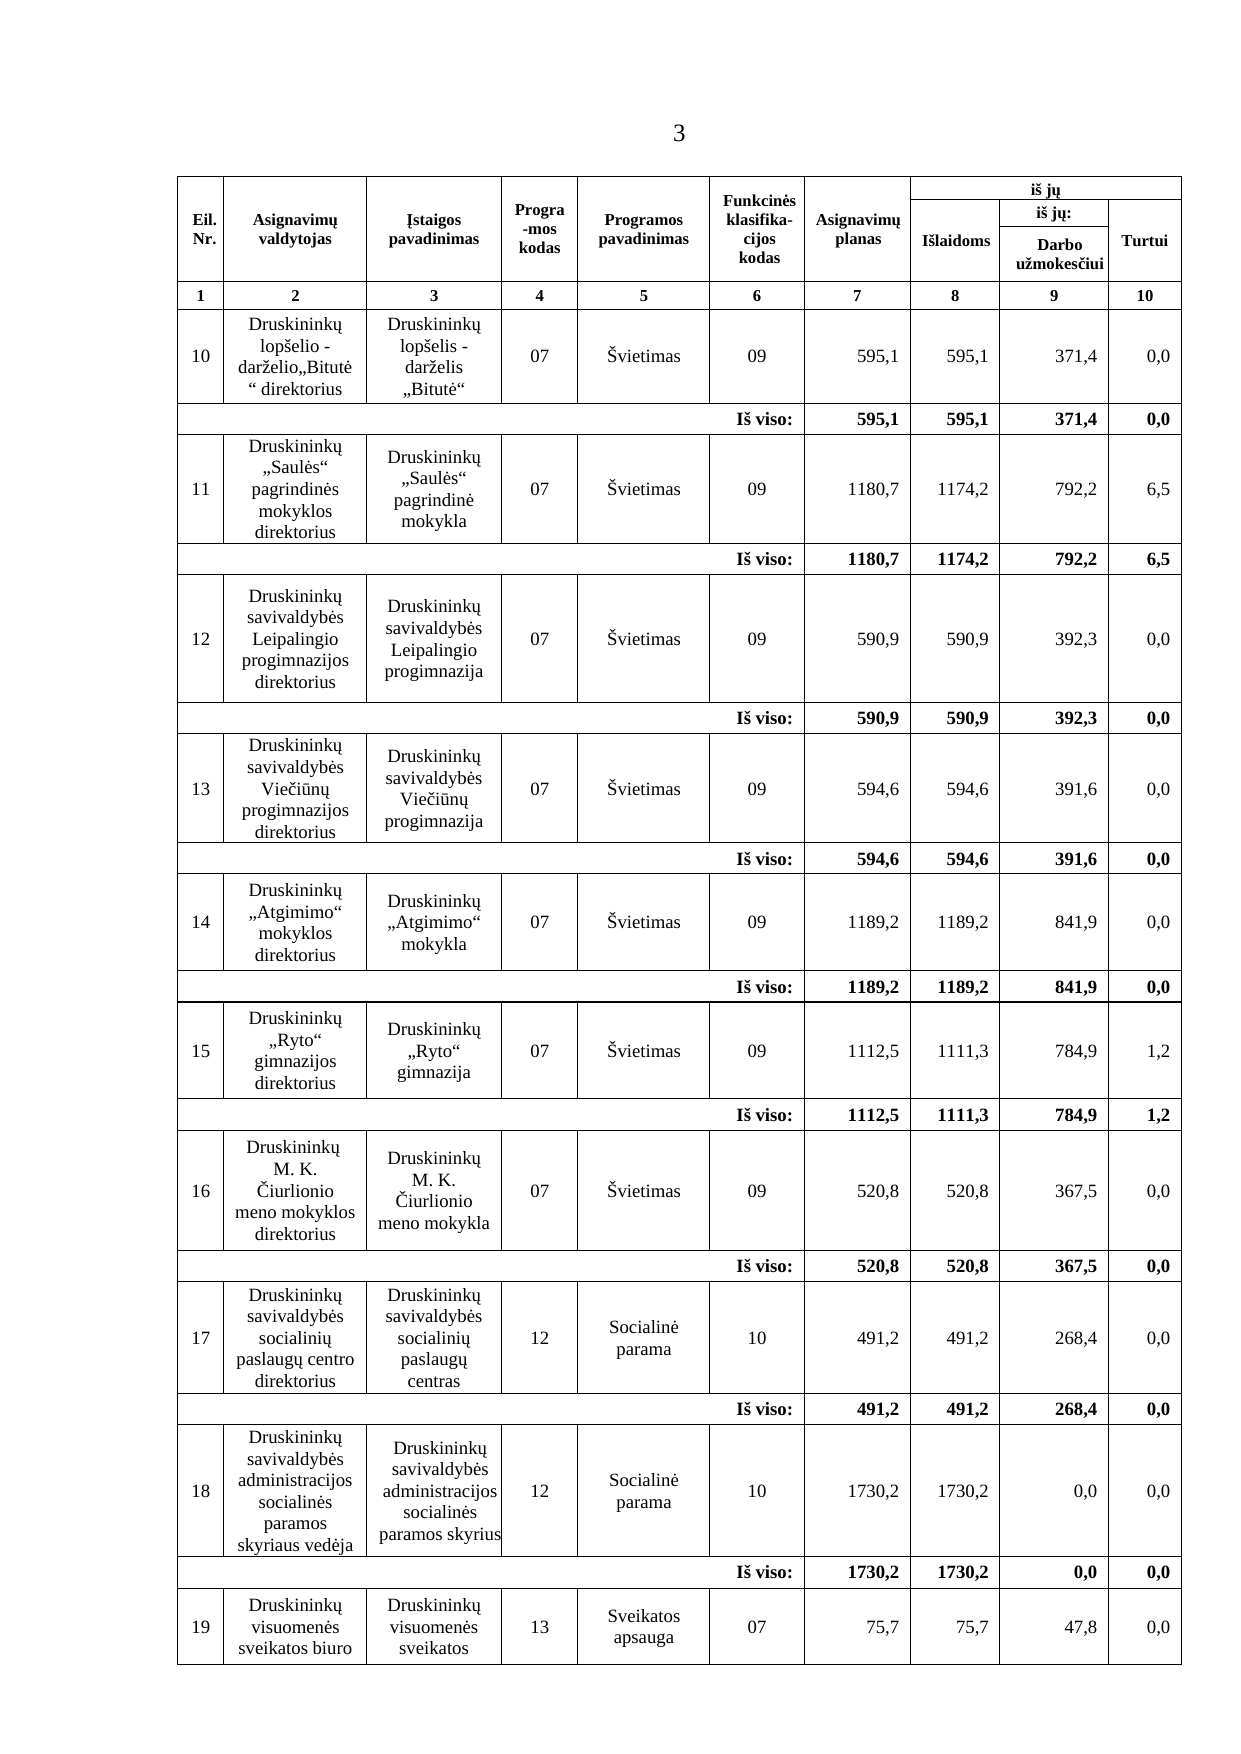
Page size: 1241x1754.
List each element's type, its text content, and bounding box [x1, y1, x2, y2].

table_cell 0,0 [1109, 734, 1181, 842]
table_cell 14 [178, 874, 223, 970]
table_cell 371,4 [1000, 310, 1108, 402]
table_cell 15 [178, 1003, 223, 1098]
table_cell 11 [178, 435, 223, 543]
table_cell Iš viso: [178, 1557, 804, 1587]
table_cell 12 [502, 1282, 577, 1393]
table_cell Druskininkų savivaldybės Leipalingio progimnazijos direktorius [224, 575, 366, 702]
table_cell 9 [1000, 282, 1108, 309]
table_cell 12 [502, 1425, 577, 1556]
table_cell 1 [178, 282, 223, 309]
table_cell 6 [710, 282, 804, 309]
table_cell 0,0 [1109, 1394, 1181, 1424]
table_cell 0,0 [1109, 843, 1181, 873]
table_cell 520,8 [911, 1251, 999, 1281]
table_cell 8 [911, 282, 999, 309]
table_cell 1112,5 [805, 1099, 910, 1129]
table_cell 1180,7 [805, 435, 910, 543]
table_cell Druskininkų savivaldybės Leipalingio progimnazija [367, 575, 501, 702]
table_cell 4 [502, 282, 577, 309]
table_cell 841,9 [1000, 971, 1108, 1001]
table_cell 594,6 [911, 843, 999, 873]
table_cell 17 [178, 1282, 223, 1393]
table_cell Iš viso: [178, 971, 804, 1001]
table_cell 13 [502, 1589, 577, 1664]
table_cell 590,9 [805, 703, 910, 733]
table_cell 491,2 [805, 1282, 910, 1393]
table_cell 09 [710, 575, 804, 702]
table_cell 07 [502, 1003, 577, 1098]
table_cell 1730,2 [805, 1557, 910, 1587]
table_header Asignavimų valdytojas [224, 177, 366, 281]
table_cell 1730,2 [805, 1425, 910, 1556]
table_cell 391,6 [1000, 734, 1108, 842]
table_cell Sveikatos apsauga [578, 1589, 709, 1664]
table_cell 07 [502, 435, 577, 543]
table_cell 1189,2 [911, 874, 999, 970]
table_cell 1,2 [1109, 1099, 1181, 1129]
table_cell Socialinė parama [578, 1425, 709, 1556]
table_cell 392,3 [1000, 703, 1108, 733]
table_cell 0,0 [1109, 1425, 1181, 1556]
table_cell 594,6 [805, 843, 910, 873]
table_cell 10 [710, 1282, 804, 1393]
table_header Įstaigos pavadinimas [367, 177, 501, 281]
table_cell Druskininkų „Ryto“ gimnazijos direktorius [224, 1003, 366, 1098]
table_cell Švietimas [578, 310, 709, 402]
table_cell 5 [578, 282, 709, 309]
table_cell Druskininkų „Saulės“ pagrindinės mokyklos direktorius [224, 435, 366, 543]
table_cell 595,1 [805, 404, 910, 434]
table_cell 367,5 [1000, 1251, 1108, 1281]
table_cell Iš viso: [178, 1394, 804, 1424]
table_cell 47,8 [1000, 1589, 1108, 1664]
table_cell 09 [710, 310, 804, 402]
table_cell 1189,2 [805, 874, 910, 970]
table_header Programos pavadinimas [578, 177, 709, 281]
table_cell Druskininkų savivaldybės socialinių paslaugų centras [367, 1282, 501, 1393]
table_cell Švietimas [578, 435, 709, 543]
table_cell 1112,5 [805, 1003, 910, 1098]
table_cell Iš viso: [178, 703, 804, 733]
table_cell Turtui [1109, 200, 1181, 281]
table_cell 19 [178, 1589, 223, 1664]
table_cell 792,2 [1000, 435, 1108, 543]
table_cell 367,5 [1000, 1131, 1108, 1250]
table_cell 75,7 [911, 1589, 999, 1664]
table_cell Druskininkų savivaldybės administracijos socialinės paramos skyriaus vedėja [224, 1425, 366, 1556]
table_cell 1730,2 [911, 1557, 999, 1587]
table_cell Druskininkų „Saulės“ pagrindinė mokykla [367, 435, 501, 543]
table_cell 0,0 [1109, 310, 1181, 402]
table_cell 10 [1109, 282, 1181, 309]
table_cell Socialinė parama [578, 1282, 709, 1393]
table_cell Švietimas [578, 1003, 709, 1098]
table_cell Druskininkų savivaldybės Viečiūnų progimnazijos direktorius [224, 734, 366, 842]
table_cell 6,5 [1109, 435, 1181, 543]
table_cell Druskininkų savivaldybės administracijos socialinės paramos skyrius [367, 1425, 501, 1556]
table_cell 1189,2 [805, 971, 910, 1001]
table_cell 594,6 [805, 734, 910, 842]
table_cell Švietimas [578, 1131, 709, 1250]
table_cell 0,0 [1109, 703, 1181, 733]
table_cell 595,1 [911, 404, 999, 434]
table_cell 6,5 [1109, 544, 1181, 574]
table_cell 0,0 [1000, 1425, 1108, 1556]
table_cell 520,8 [911, 1131, 999, 1250]
table_cell 1180,7 [805, 544, 910, 574]
table_cell 0,0 [1000, 1557, 1108, 1587]
table_header Eil. Nr. [178, 177, 223, 281]
table_cell 594,6 [911, 734, 999, 842]
table_cell 12 [178, 575, 223, 702]
table_cell 09 [710, 1131, 804, 1250]
table_cell 491,2 [805, 1394, 910, 1424]
table_cell 491,2 [911, 1282, 999, 1393]
table_cell 595,1 [805, 310, 910, 402]
table_cell 07 [502, 1131, 577, 1250]
table_cell 0,0 [1109, 1131, 1181, 1250]
table_cell 1189,2 [911, 971, 999, 1001]
table_cell 10 [178, 310, 223, 402]
table_cell 784,9 [1000, 1003, 1108, 1098]
table_cell Druskininkų M. K. Čiurlionio meno mokykla [367, 1131, 501, 1250]
table_cell 491,2 [911, 1394, 999, 1424]
table_cell 2 [224, 282, 366, 309]
table_header Funkcinės klasifika-cijos kodas [710, 177, 804, 281]
table_cell 3 [367, 282, 501, 309]
table_cell Druskininkų lopšelio - darželio„Bitutė“ direktorius [224, 310, 366, 402]
table_cell 10 [710, 1425, 804, 1556]
table_cell 0,0 [1109, 1557, 1181, 1587]
table_cell 784,9 [1000, 1099, 1108, 1129]
table_header iš jų [911, 177, 1181, 199]
table_cell Druskininkų M. K. Čiurlionio meno mokyklos direktorius [224, 1131, 366, 1250]
table_cell 1174,2 [911, 435, 999, 543]
table_cell 07 [710, 1589, 804, 1664]
table_cell 07 [502, 310, 577, 402]
table_cell Druskininkų „Ryto“ gimnazija [367, 1003, 501, 1098]
table_cell 268,4 [1000, 1282, 1108, 1393]
table_cell 09 [710, 734, 804, 842]
table_cell iš jų: [1000, 200, 1108, 226]
table_cell 0,0 [1109, 971, 1181, 1001]
table_cell Druskininkų lopšelis - darželis „Bitutė“ [367, 310, 501, 402]
table_cell 590,9 [911, 703, 999, 733]
table_cell 0,0 [1109, 1589, 1181, 1664]
table_cell 841,9 [1000, 874, 1108, 970]
table_cell 1,2 [1109, 1003, 1181, 1098]
table_cell 1111,3 [911, 1003, 999, 1098]
table_cell Druskininkų visuomenės sveikatos [367, 1589, 501, 1664]
table_cell Druskininkų visuomenės sveikatos biuro [224, 1589, 366, 1664]
table_cell 0,0 [1109, 874, 1181, 970]
table_cell 1730,2 [911, 1425, 999, 1556]
table_cell 18 [178, 1425, 223, 1556]
table_header Asignavimų planas [805, 177, 910, 281]
table_cell 09 [710, 874, 804, 970]
table_cell 371,4 [1000, 404, 1108, 434]
table_cell 792,2 [1000, 544, 1108, 574]
table_cell 0,0 [1109, 575, 1181, 702]
table_cell Iš viso: [178, 404, 804, 434]
table_cell Druskininkų „Atgimimo“ mokykla [367, 874, 501, 970]
table_cell Iš viso: [178, 843, 804, 873]
table_cell Druskininkų savivaldybės Viečiūnų progimnazija [367, 734, 501, 842]
table_cell Druskininkų „Atgimimo“ mokyklos direktorius [224, 874, 366, 970]
table_cell 07 [502, 734, 577, 842]
table_header Progra-mos kodas [502, 177, 577, 281]
table_cell 391,6 [1000, 843, 1108, 873]
table_cell 13 [178, 734, 223, 842]
table_cell Švietimas [578, 874, 709, 970]
table_cell Švietimas [578, 734, 709, 842]
table_cell Iš viso: [178, 1099, 804, 1129]
table_cell 07 [502, 874, 577, 970]
table_cell 392,3 [1000, 575, 1108, 702]
table_cell Švietimas [578, 575, 709, 702]
table_cell 0,0 [1109, 1282, 1181, 1393]
table_cell 1174,2 [911, 544, 999, 574]
table_cell Druskininkų savivaldybės socialinių paslaugų centro direktorius [224, 1282, 366, 1393]
table_cell Iš viso: [178, 1251, 804, 1281]
table_cell 09 [710, 435, 804, 543]
table_cell 75,7 [805, 1589, 910, 1664]
table_cell 268,4 [1000, 1394, 1108, 1424]
table_cell Išlaidoms [911, 200, 999, 281]
table_cell 590,9 [911, 575, 999, 702]
table_cell 07 [502, 575, 577, 702]
table_cell Iš viso: [178, 544, 804, 574]
table_cell 520,8 [805, 1131, 910, 1250]
table_cell 0,0 [1109, 1251, 1181, 1281]
table_cell 590,9 [805, 575, 910, 702]
table_cell 0,0 [1109, 404, 1181, 434]
table_cell Darbo užmokesčiui [1000, 227, 1108, 281]
table_cell 09 [710, 1003, 804, 1098]
table_cell 595,1 [911, 310, 999, 402]
table_cell 7 [805, 282, 910, 309]
table_cell 16 [178, 1131, 223, 1250]
table_cell 520,8 [805, 1251, 910, 1281]
table_cell 1111,3 [911, 1099, 999, 1129]
